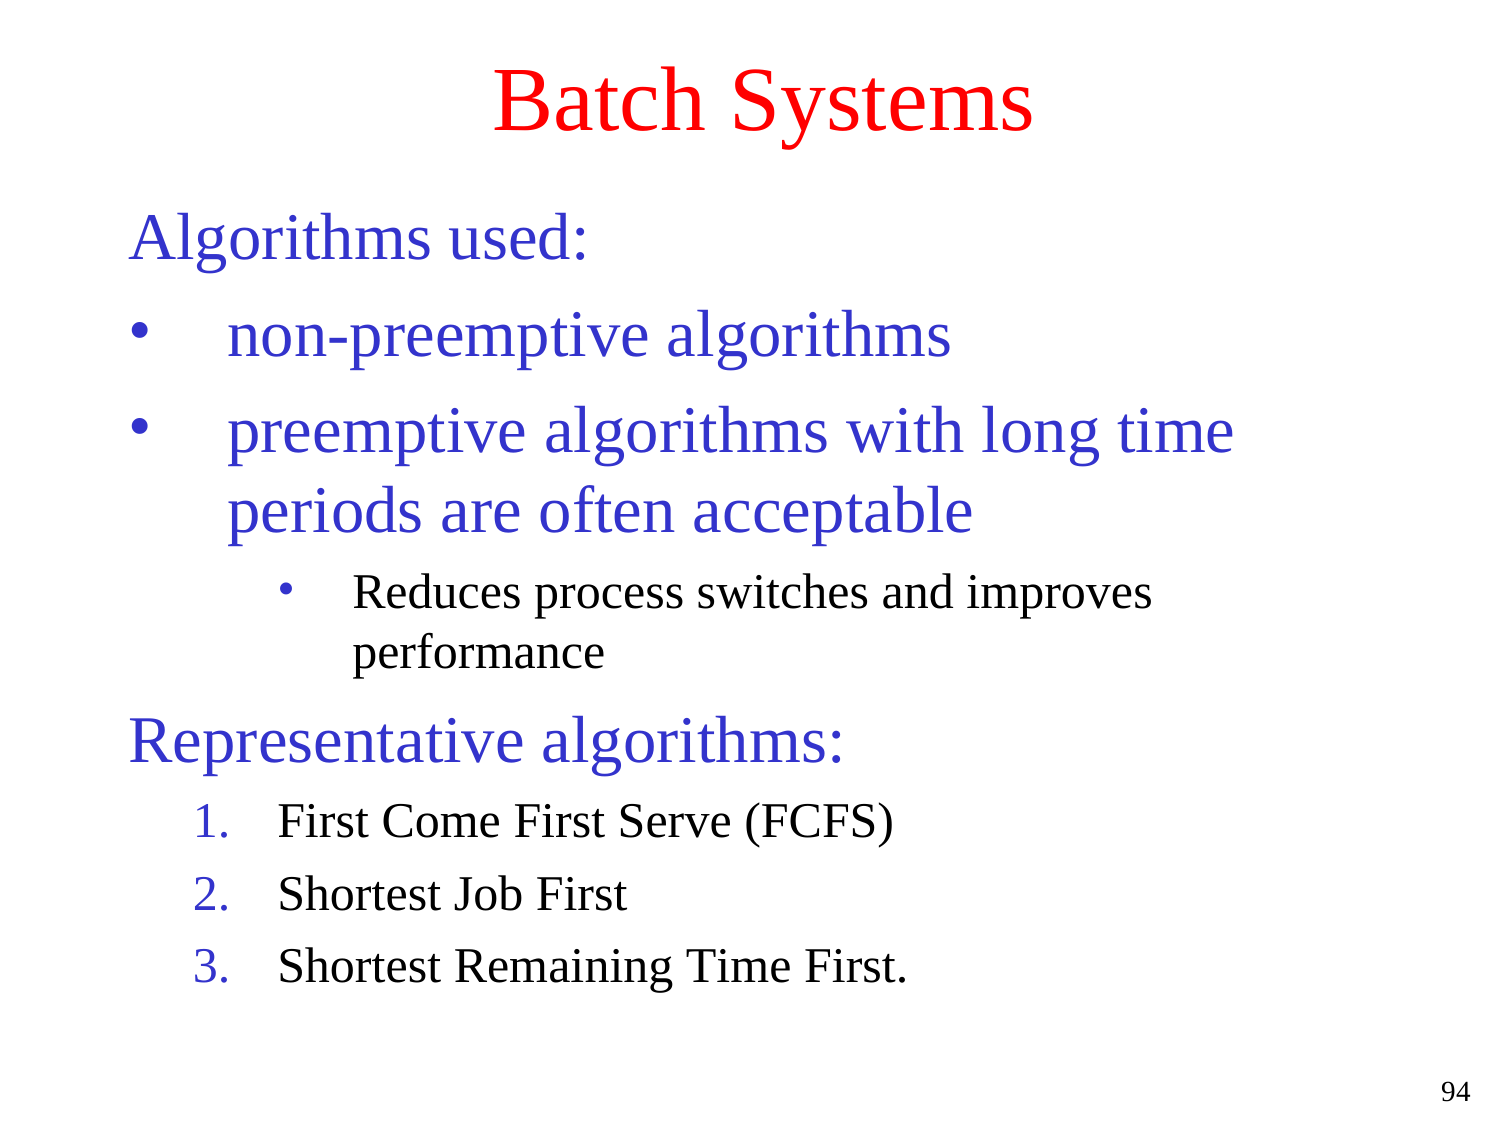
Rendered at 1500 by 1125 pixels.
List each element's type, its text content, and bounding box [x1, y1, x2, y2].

text_box [1404, 1064, 1486, 1125]
text_box Algorithms used: non-preemptive algorithms preemptive algorithms with long time periods are often acceptable Reduces process switches and improves performance Representative algorithms: First Come First Serve (FCFS) Shortest Job First Shortest Remaining Time First. [112, 185, 1388, 1000]
text_box Batch Systems [126, 0, 1402, 188]
